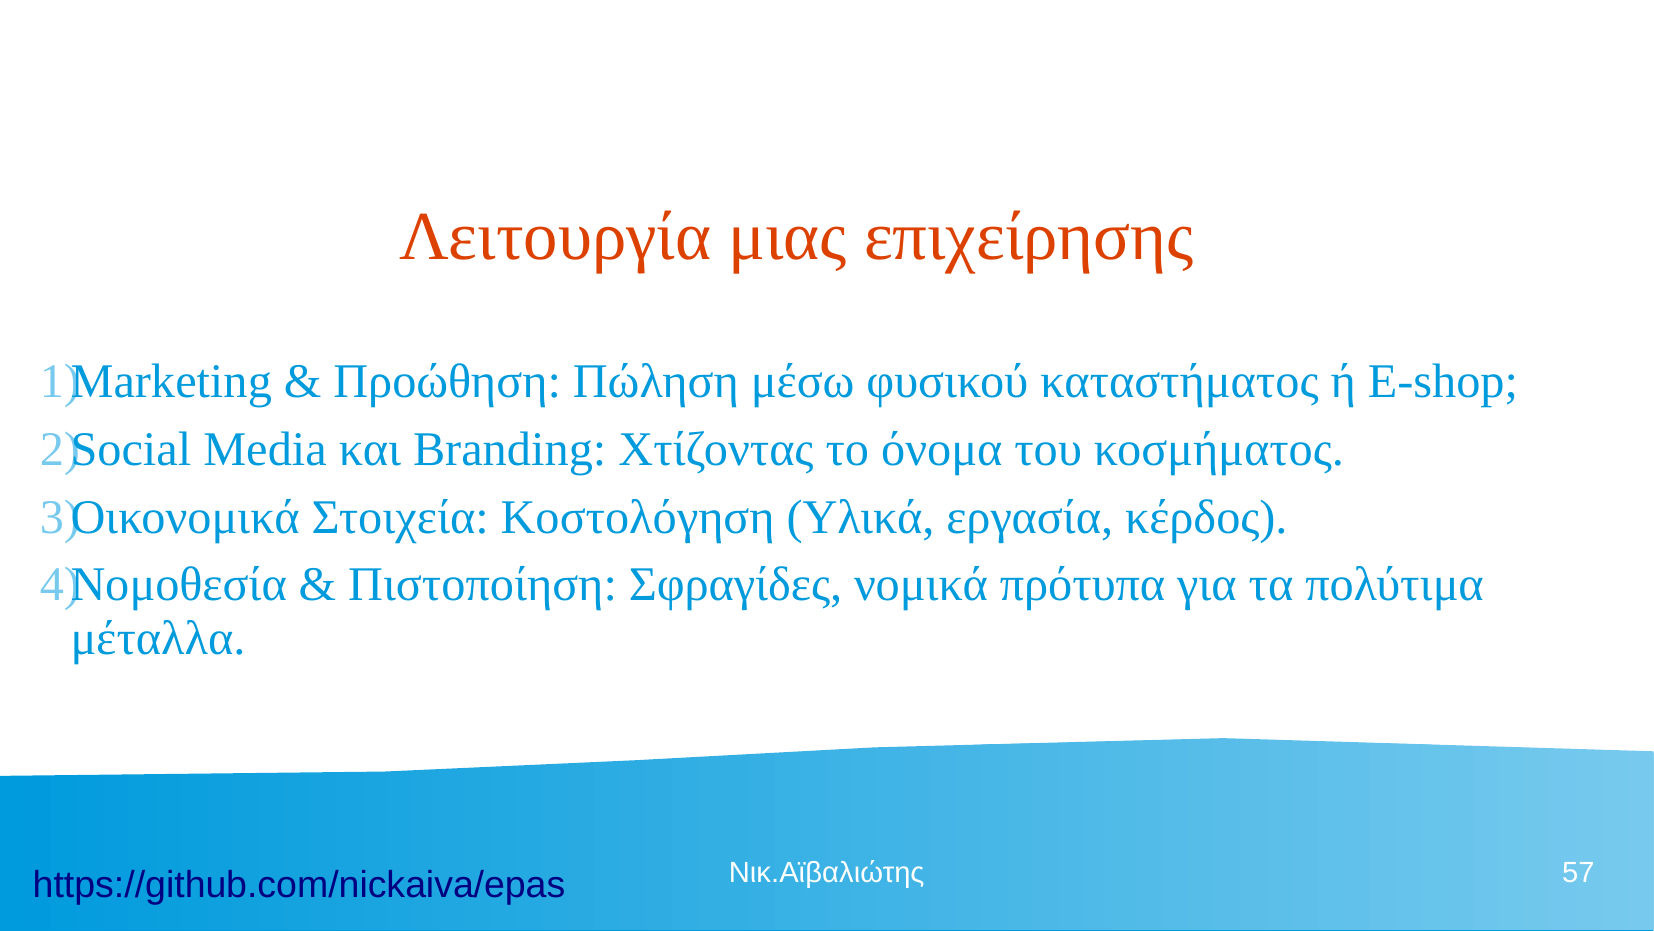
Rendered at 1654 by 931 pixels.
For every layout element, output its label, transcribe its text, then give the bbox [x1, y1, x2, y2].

list Marketing & Προώθηση: Πώληση μέσω φυσικού καταστήματος ή E-shop; Social Media και Branding: Χτίζοντας το όνομα του κοσμήματος. Οικονομικά Στοιχεία: Κοστολόγηση (Υλικά, εργασία, κέρδος). Νομοθεσία & Πιστοποίηση: Σφραγίδες, νομικά πρότυπα για τα πολύτιμα μέταλλα. [29, 354, 1565, 709]
title Λειτουργία μιας επιχείρησης [59, 147, 1536, 325]
